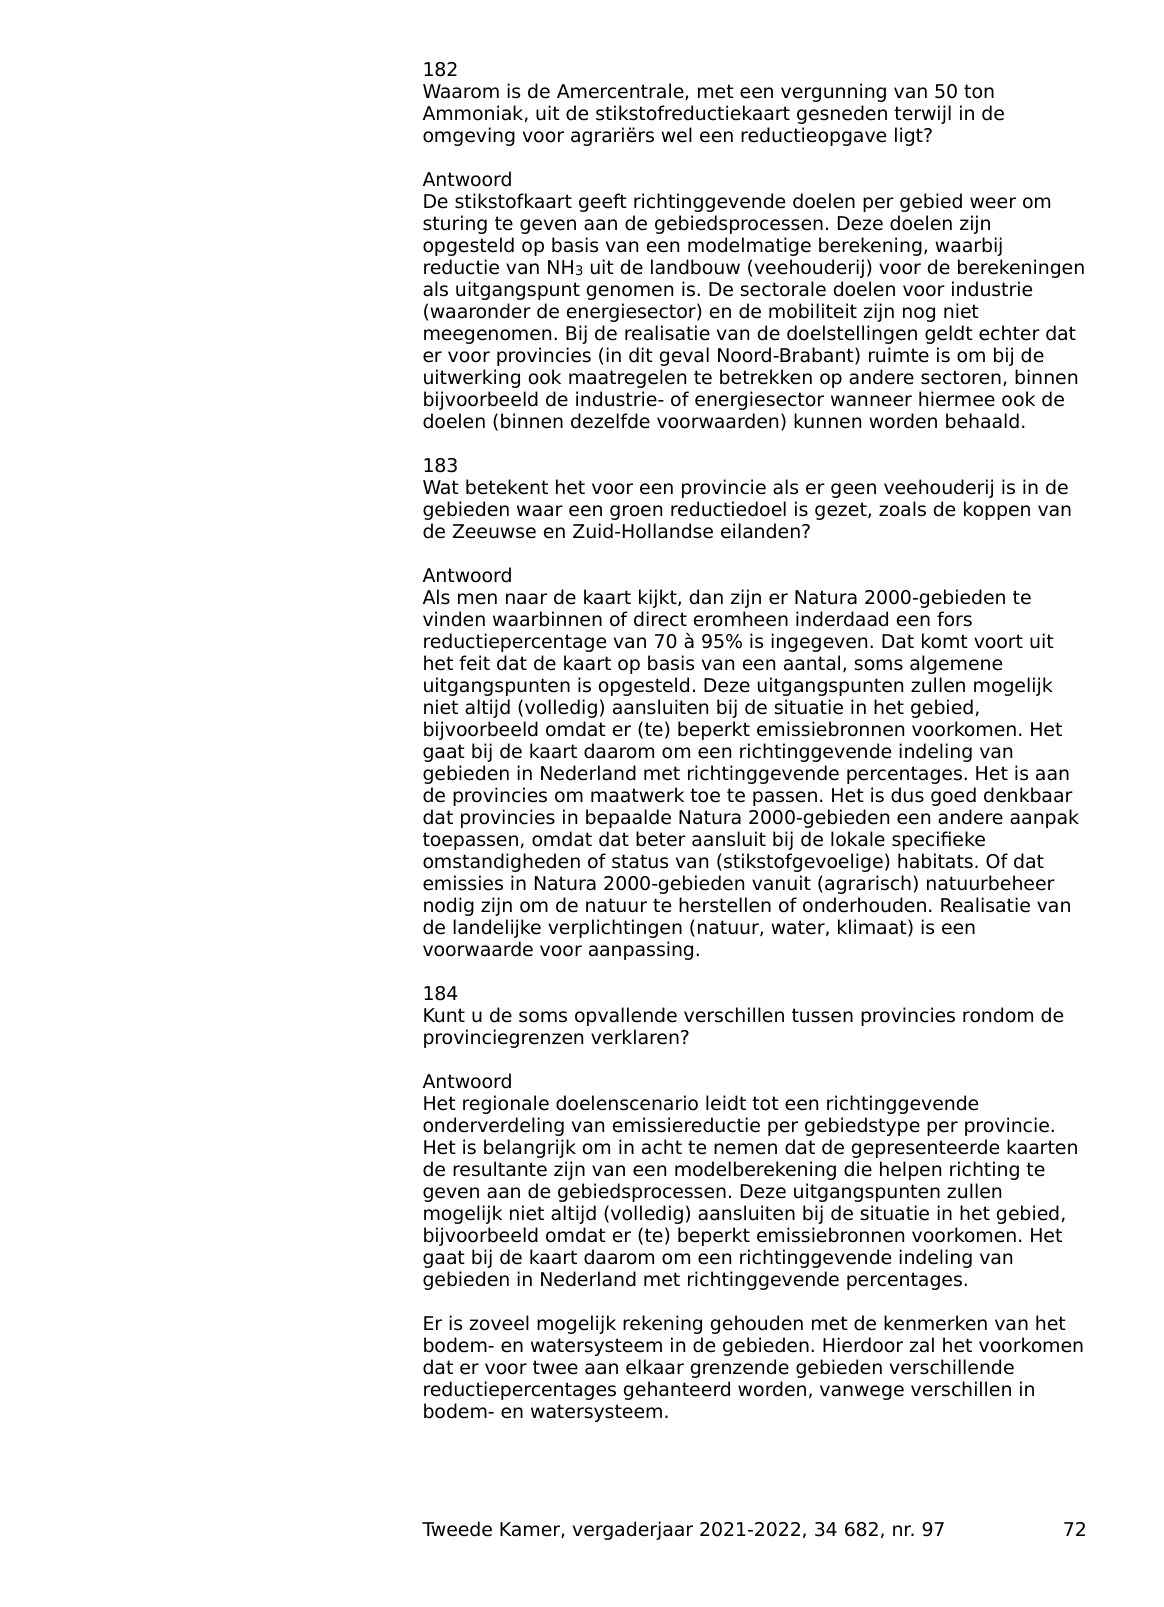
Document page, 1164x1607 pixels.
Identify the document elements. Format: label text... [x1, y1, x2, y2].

text Als men naar de kaart kijkt, dan zijn er Natura 2000-gebieden te vinden waarbinnen of direct eromheen inderdaad een fors reductiepercentage van 70 à 95% is ingegeven. Dat komt voort uit het feit dat de kaart op basis van een aantal, soms algemene uitgangspunten is opgesteld. Deze uitgangspunten zullen mogelijk niet altijd (volledig) aansluiten bij de situatie in het gebied, bijvoorbeeld omdat er (te) beperkt emissiebronnen voorkomen. Het gaat bij de kaart daarom om een richtinggevende indeling van gebieden in Nederland met richtinggevende percentages. Het is aan de provincies om maatwerk toe te passen. Het is dus goed denkbaar dat provincies in bepaalde Natura 2000-gebieden een andere aanpak toepassen, omdat dat beter aansluit bij de lokale specifieke omstandigheden of status van (stikstofgevoelige) habitats. Of dat emissies in Natura 2000-gebieden vanuit (agrarisch) natuurbeheer nodig zijn om de natuur te herstellen of onderhouden. Realisatie van de landelijke verplichtingen (natuur, water, klimaat) is een voorwaarde voor aanpassing. [422, 587, 1087, 961]
text Wat betekent het voor een provincie als er geen veehouderij is in de gebieden waar een groen reductiedoel is gezet, zoals de koppen van de Zeeuwse en Zuid-Hollandse eilanden? [422, 477, 1087, 543]
text 183 [422, 455, 1087, 477]
text Antwoord [422, 169, 1087, 191]
text 182 [422, 59, 1087, 81]
text Het regionale doelenscenario leidt tot een richtinggevende onderverdeling van emissiereductie per gebiedstype per provincie. Het is belangrijk om in acht te nemen dat de gepresenteerde kaarten de resultante zijn van een modelberekening die helpen richting te geven aan de gebiedsprocessen. Deze uitgangspunten zullen mogelijk niet altijd (volledig) aansluiten bij de situatie in het gebied, bijvoorbeeld omdat er (te) beperkt emissiebronnen voorkomen. Het gaat bij de kaart daarom om een richtinggevende indeling van gebieden in Nederland met richtinggevende percentages. [422, 1093, 1087, 1291]
text Antwoord [422, 1071, 1087, 1093]
text Er is zoveel mogelijk rekening gehouden met de kenmerken van het bodem- en watersysteem in de gebieden. Hierdoor zal het voorkomen dat er voor twee aan elkaar grenzende gebieden verschillende reductiepercentages gehanteerd worden, vanwege verschillen in bodem- en watersysteem. [422, 1313, 1087, 1423]
text De stikstofkaart geeft richtinggevende doelen per gebied weer om sturing te geven aan de gebiedsprocessen. Deze doelen zijn opgesteld op basis van een modelmatige berekening, waarbij reductie van NH3 uit de landbouw (veehouderij) voor de berekeningen als uitgangspunt genomen is. De sectorale doelen voor industrie (waaronder de energiesector) en de mobiliteit zijn nog niet meegenomen. Bij de realisatie van de doelstellingen geldt echter dat er voor provincies (in dit geval Noord-Brabant) ruimte is om bij de uitwerking ook maatregelen te betrekken op andere sectoren, binnen bijvoorbeeld de industrie- of energiesector wanneer hiermee ook de doelen (binnen dezelfde voorwaarden) kunnen worden behaald. [422, 191, 1087, 433]
text Kunt u de soms opvallende verschillen tussen provincies rondom de provinciegrenzen verklaren? [422, 1005, 1087, 1049]
text Waarom is de Amercentrale, met een vergunning van 50 ton Ammoniak, uit de stikstofreductiekaart gesneden terwijl in de omgeving voor agrariërs wel een reductieopgave ligt? [422, 81, 1087, 147]
text 184 [422, 983, 1087, 1005]
text Antwoord [422, 565, 1087, 587]
